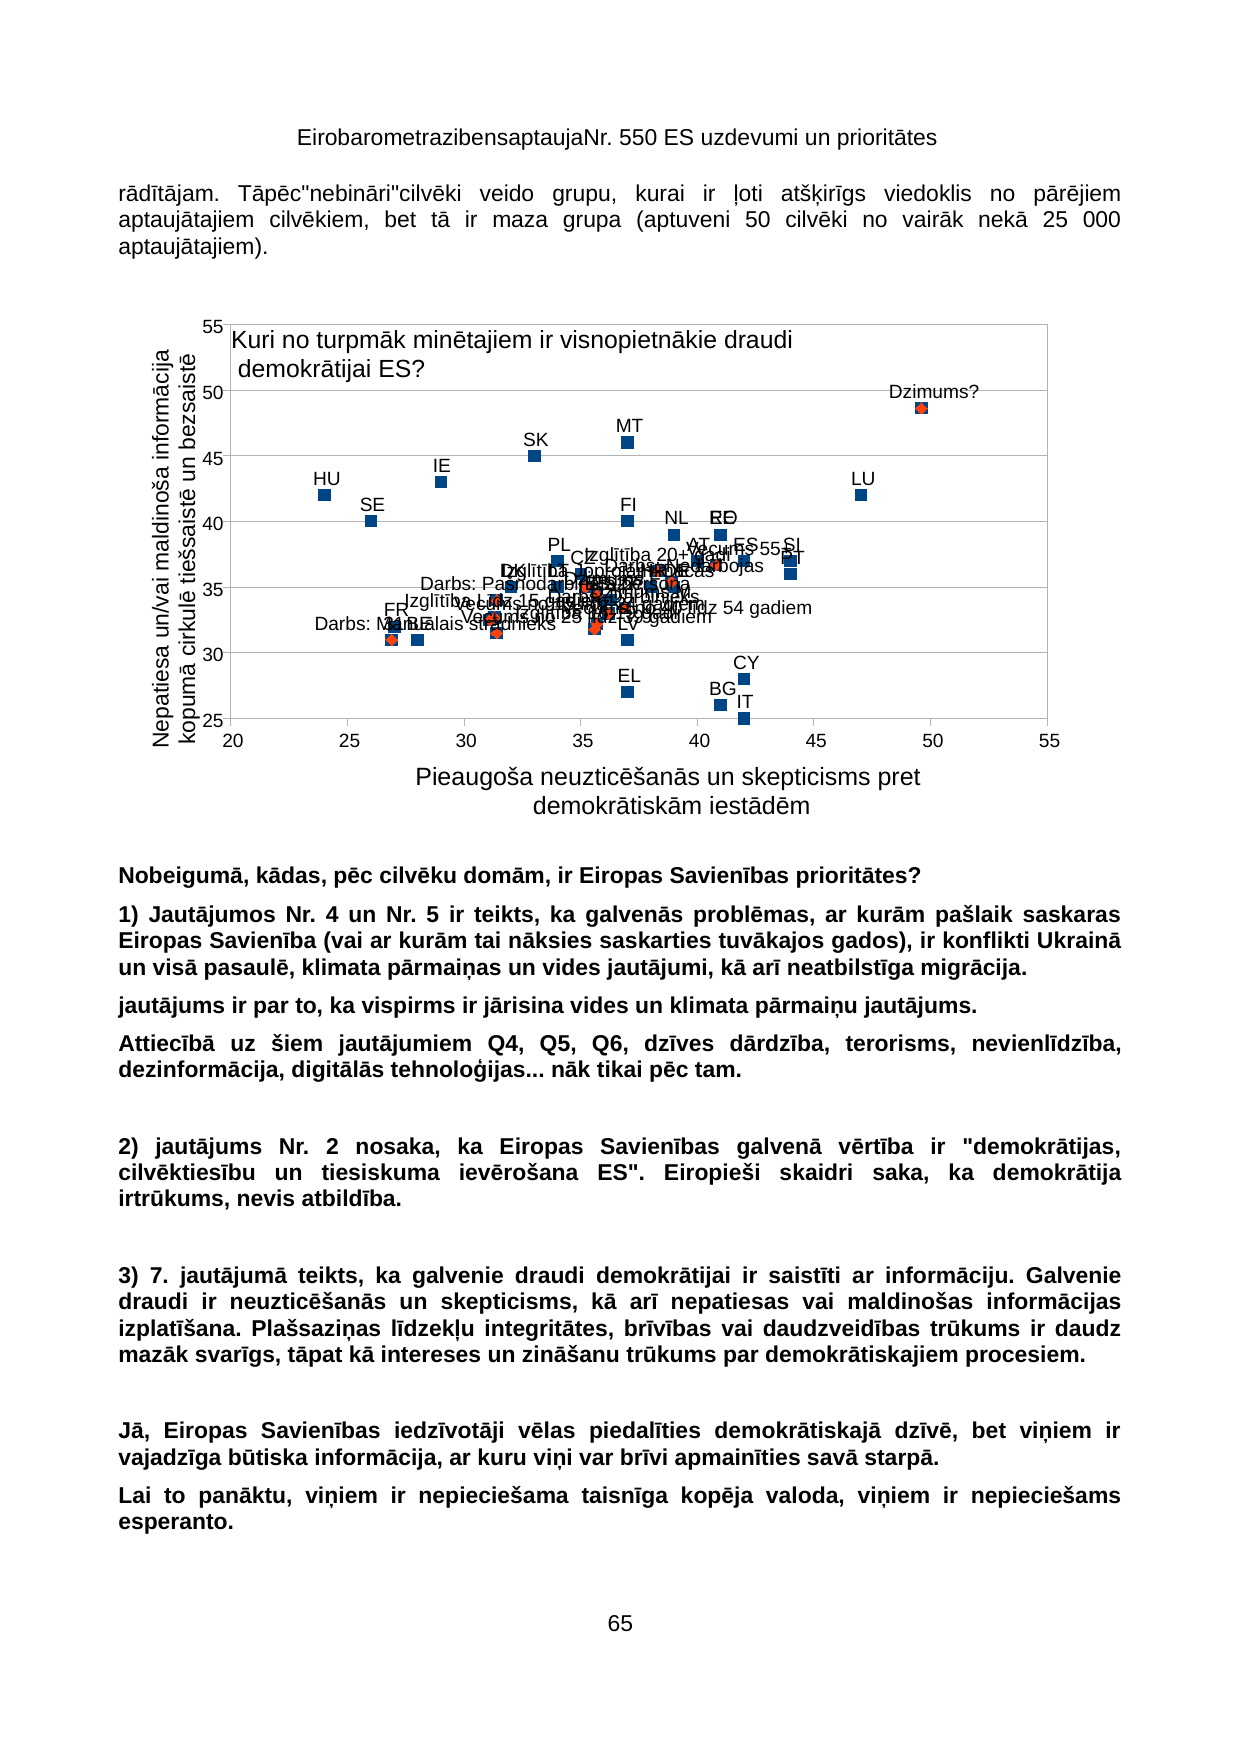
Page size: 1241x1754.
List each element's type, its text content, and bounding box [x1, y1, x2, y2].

text Nobeigumā, kādas, pēc cilvēku domām, ir Eiropas Savienības prioritātes? [118, 862, 1122, 889]
text 1) Jautājumos Nr. 4 un Nr. 5 ir teikts, ka galvenās problēmas, ar kurām pašlaik saskaras Eiropas Savienība (vai ar kurām tai nāksies saskarties tuvākajos gados), ir konflikti Ukrainā un visā pasaulē, klimata pārmaiņas un vides jautājumi, kā arī neatbilstīga migrācija. [118, 901, 1122, 980]
text Attiecībā uz šiem jautājumiem Q4, Q5, Q6, dzīves dārdzība, terorisms, nevienlīdzība, dezinformācija, digitālās tehnoloģijas... nāk tikai pēc tam. [118, 1030, 1122, 1083]
text rādītājam. Tāpēc"nebināri"cilvēki veido grupu, kurai ir ļoti atšķirīgs viedoklis no pārējiem aptaujātajiem cilvēkiem, bet tā ir maza grupa (aptuveni 50 cilvēki no vairāk nekā 25 000 aptaujātajiem). [118, 180, 1122, 259]
text 3) 7. jautājumā teikts, ka galvenie draudi demokrātijai ir saistīti ar informāciju. Galvenie draudi ir neuzticēšanās un skepticisms, kā arī nepatiesas vai maldinošas informācijas izplatīšana. Plašsaziņas līdzekļu integritātes, brīvības vai daudzveidības trūkums ir daudz mazāk svarīgs, tāpat kā intereses un zināšanu trūkums par demokrātiskajiem procesiem. [118, 1262, 1122, 1367]
text 2) jautājums Nr. 2 nosaka, ka Eiropas Savienības galvenā vērtība ir "demokrātijas, cilvēktiesību un tiesiskuma ievērošana ES". Eiropieši skaidri saka, ka demokrātija irtrūkums, nevis atbildība. [118, 1133, 1122, 1212]
text Lai to panāktu, viņiem ir nepieciešama taisnīga kopēja valoda, viņiem ir nepieciešams esperanto. [118, 1482, 1122, 1535]
text jautājums ir par to, ka vispirms ir jārisina vides un klimata pārmaiņu jautājums. [118, 992, 1122, 1018]
text Jā, Eiropas Savienības iedzīvotāji vēlas piedalīties demokrātiskajā dzīvē, bet viņiem ir vajadzīga būtiska informācija, ar kuru viņi var brīvi apmainīties savā starpā. [118, 1417, 1122, 1470]
